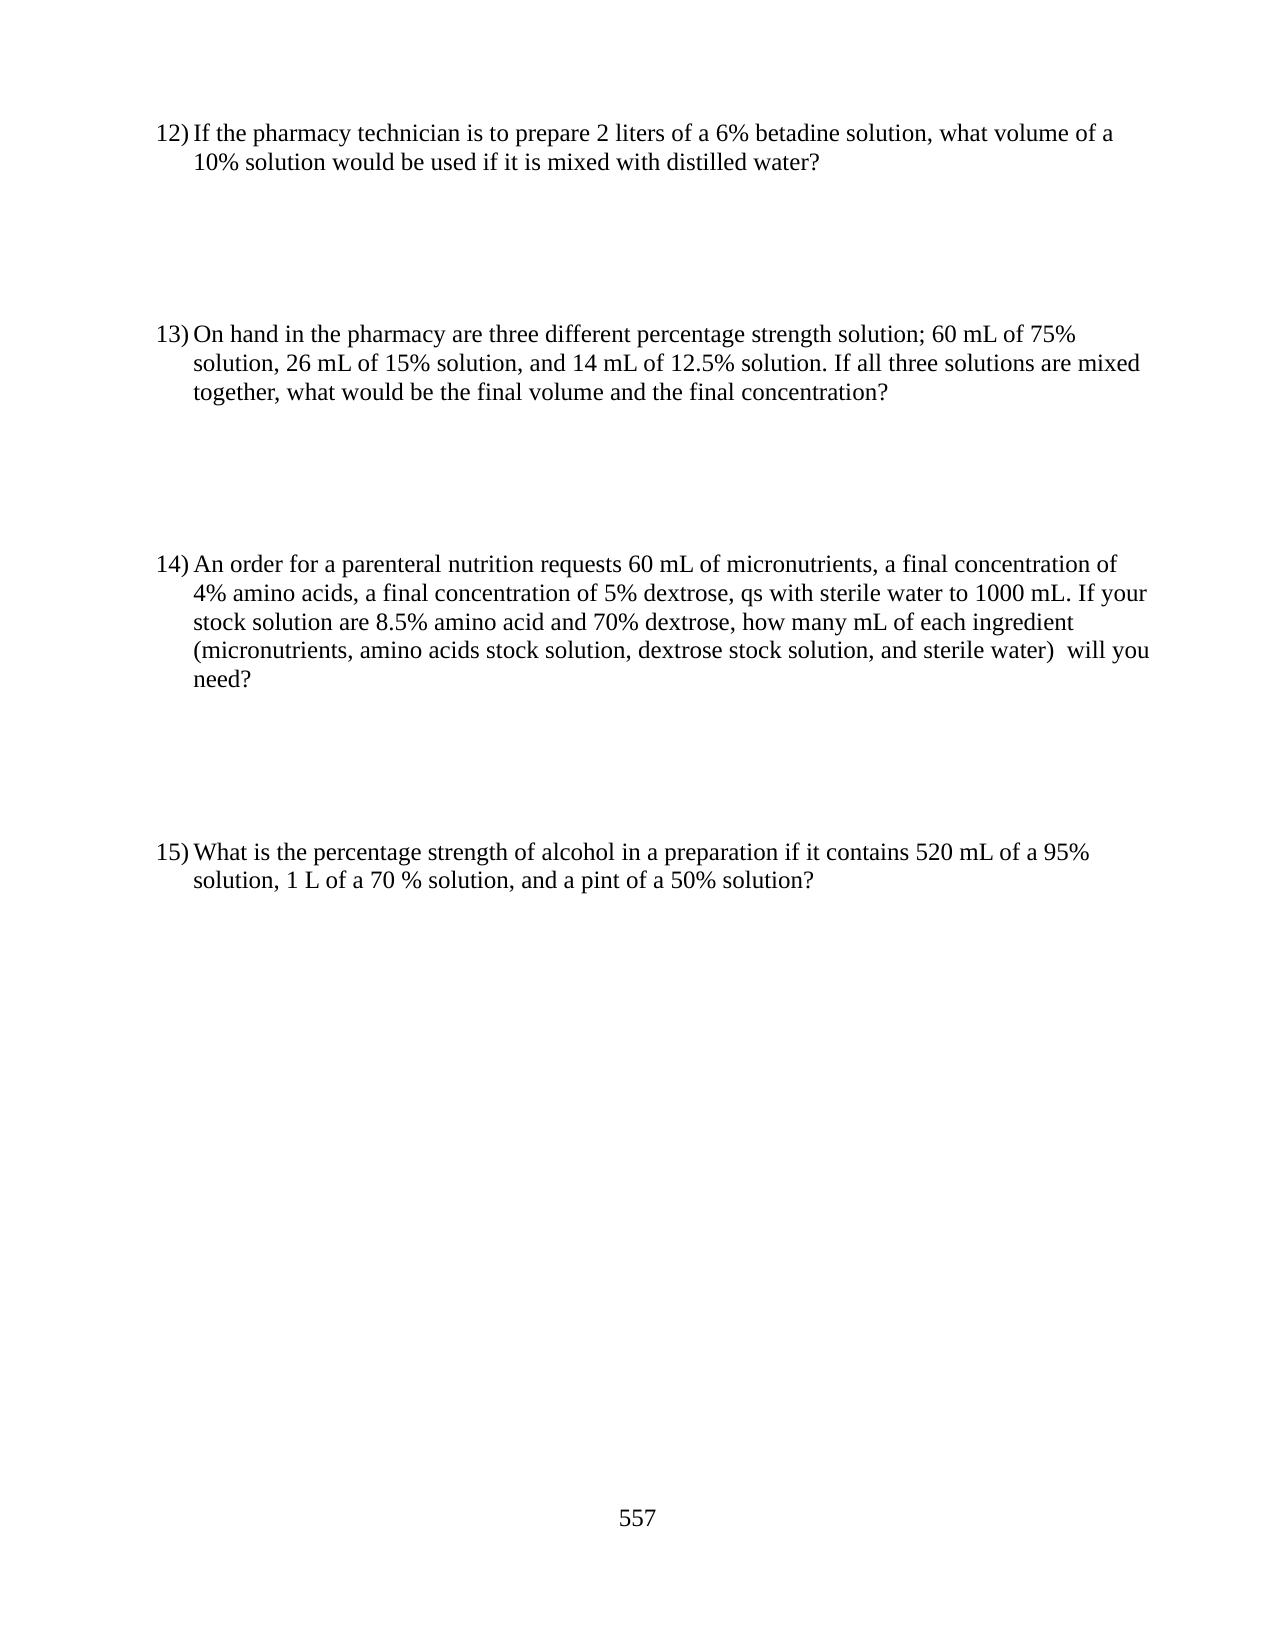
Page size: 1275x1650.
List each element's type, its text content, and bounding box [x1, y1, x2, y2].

list On hand in the pharmacy are three different percentage strength solution; 60 mL of 75% solution, 26 mL of 15% solution, and 14 mL of 12.5% solution. If all three solutions are mixed together, what would be the final volume and the final concentration? [156, 319, 1157, 406]
list If the pharmacy technician is to prepare 2 liters of a 6% betadine solution, what volume of a 10% solution would be used if it is mixed with distilled water? [156, 118, 1157, 176]
list What is the percentage strength of alcohol in a preparation if it contains 520 mL of a 95% solution, 1 L of a 70 % solution, and a pint of a 50% solution? [156, 837, 1157, 894]
list An order for a parenteral nutrition requests 60 mL of micronutrients, a final concentration of 4% amino acids, a final concentration of 5% dextrose, qs with sterile water to 1000 mL. If your stock solution are 8.5% amino acid and 70% dextrose, how many mL of each ingredient (micronutrients, amino acids stock solution, dextrose stock solution, and sterile water) will you need? [156, 549, 1157, 693]
